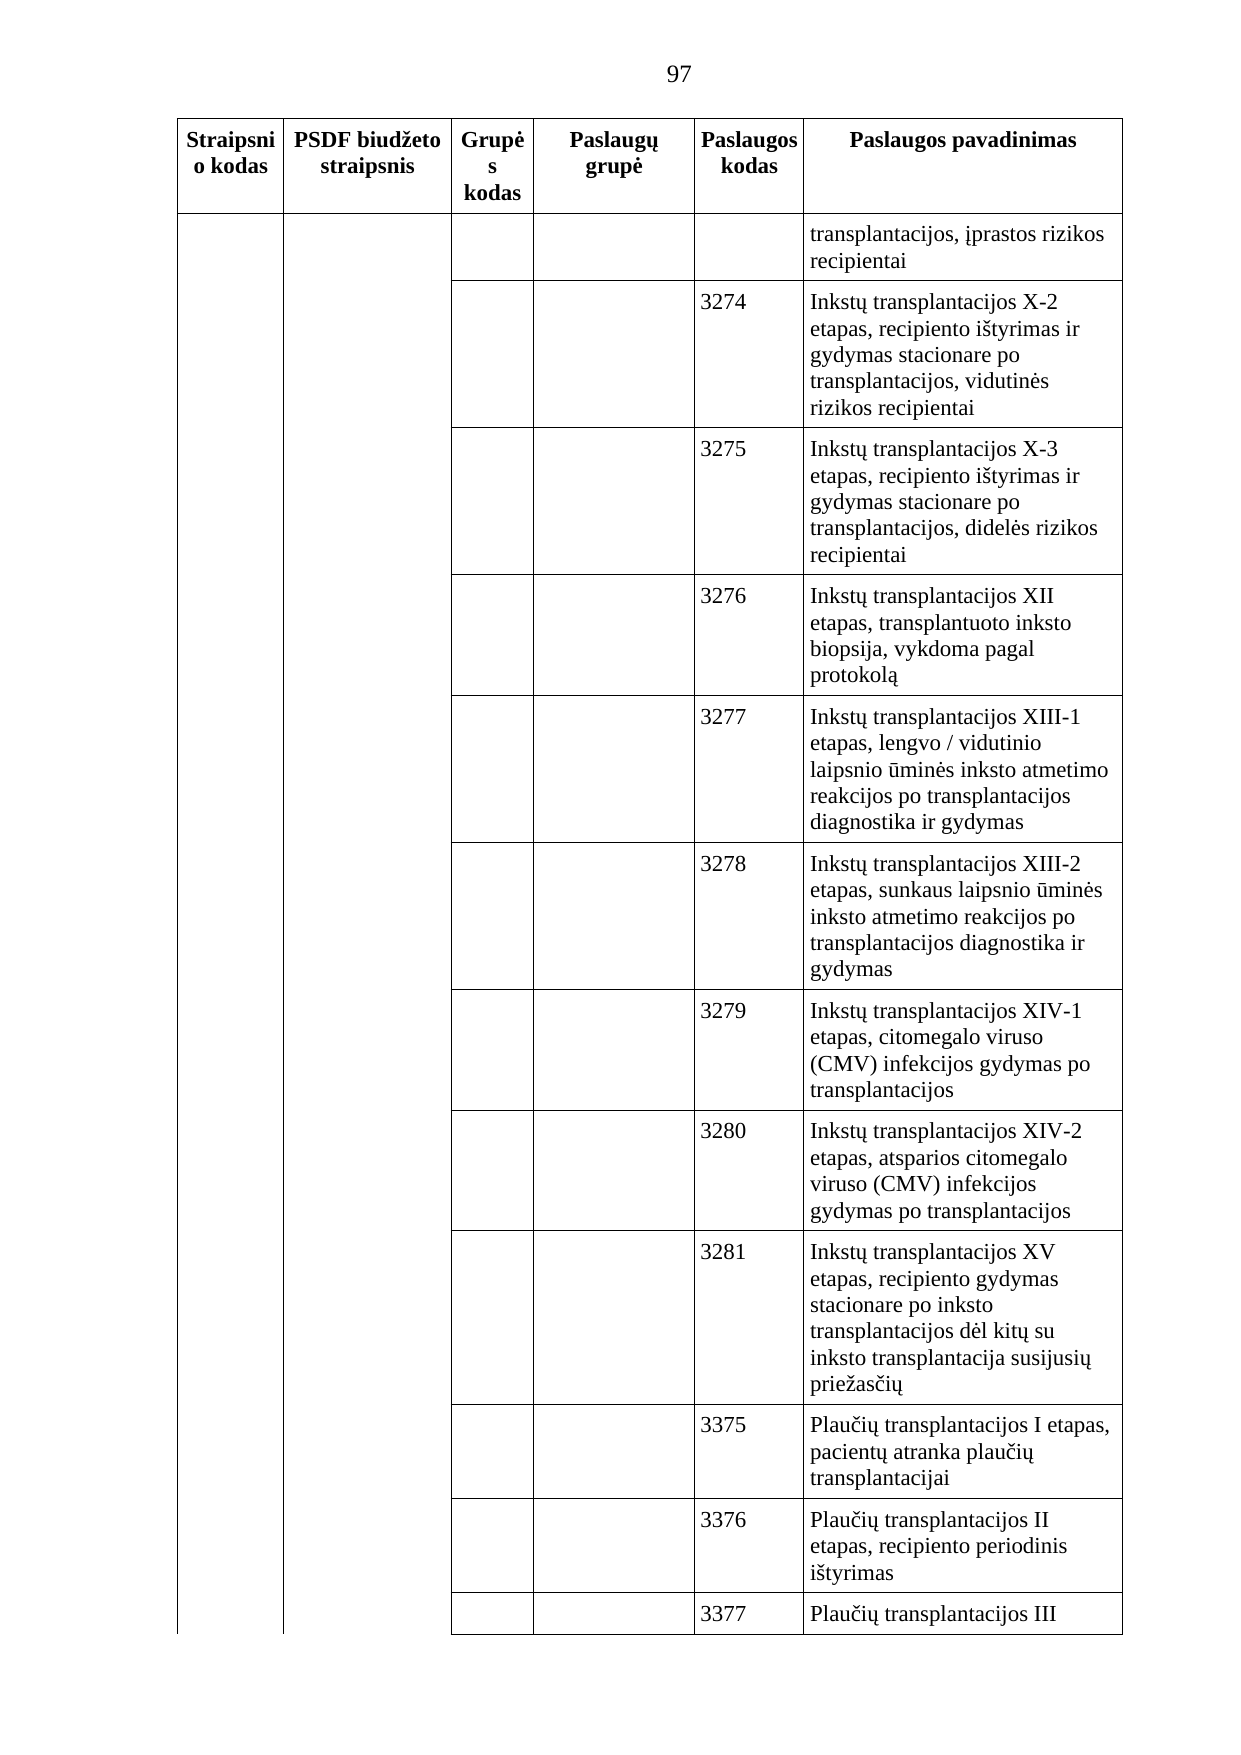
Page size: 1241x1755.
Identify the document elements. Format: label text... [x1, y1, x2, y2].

table_cell [534, 214, 694, 280]
table_cell Inkstų transplantacijos XIII-1 etapas, lengvo / vidutinio laipsnio ūminės inksto atmetimo reakcijos po transplantacijos diagnostika ir gydymas [804, 696, 1122, 842]
table_cell [534, 1231, 694, 1403]
table_cell [452, 575, 533, 695]
table_cell [178, 1110, 283, 1230]
table_cell [452, 843, 533, 989]
table_cell transplantacijos, įprastos rizikos recipientai [804, 214, 1122, 280]
table_cell 3276 [695, 575, 803, 695]
table_cell [178, 1592, 283, 1633]
table_cell [284, 842, 451, 989]
table_cell [452, 281, 533, 427]
table_cell [534, 696, 694, 842]
table_cell [178, 574, 283, 695]
table_header Grupės kodas [452, 119, 533, 212]
table_cell [178, 842, 283, 989]
table_cell [284, 427, 451, 574]
table_cell Plaučių transplantacijos I etapas, pacientų atranka plaučių transplantacijai [804, 1405, 1122, 1498]
table_cell [452, 1499, 533, 1592]
table_cell [452, 990, 533, 1109]
table_cell [534, 1499, 694, 1592]
table_cell [284, 1592, 451, 1633]
table_cell [284, 1404, 451, 1498]
table_cell 3375 [695, 1405, 803, 1498]
table_cell [284, 574, 451, 695]
table_cell 3280 [695, 1111, 803, 1230]
table_cell [284, 1498, 451, 1592]
table_cell 3277 [695, 696, 803, 842]
table_cell Inkstų transplantacijos XII etapas, transplantuoto inksto biopsija, vykdoma pagal protokolą [804, 575, 1122, 695]
table_cell Inkstų transplantacijos X-2 etapas, recipiento ištyrimas ir gydymas stacionare po transplantacijos, vidutinės rizikos recipientai [804, 281, 1122, 427]
table_cell [284, 695, 451, 842]
table_cell 3278 [695, 843, 803, 989]
table_cell [178, 1498, 283, 1592]
table_cell [178, 427, 283, 574]
table_cell Inkstų transplantacijos XIV-1 etapas, citomegalo viruso (CMV) infekcijos gydymas po transplantacijos [804, 990, 1122, 1109]
table_header Straipsnio kodas [178, 119, 283, 212]
table_cell [534, 281, 694, 427]
table_cell [452, 428, 533, 574]
table_header PSDF biudžeto straipsnis [284, 119, 451, 212]
table_cell [695, 214, 803, 280]
table_cell [452, 1405, 533, 1498]
table_cell [178, 1230, 283, 1403]
table_cell [178, 214, 283, 280]
table_cell [284, 280, 451, 427]
table_cell 3376 [695, 1499, 803, 1592]
table_header Paslaugos kodas [695, 119, 803, 212]
table_cell [178, 1404, 283, 1498]
table_cell [452, 696, 533, 842]
table_header Paslaugos pavadinimas [804, 119, 1122, 212]
table_cell 3275 [695, 428, 803, 574]
table_cell [452, 214, 533, 280]
table_cell [534, 428, 694, 574]
table_cell Plaučių transplantacijos III [804, 1593, 1122, 1633]
table_cell [284, 1230, 451, 1403]
table_cell [534, 843, 694, 989]
table_cell [452, 1231, 533, 1403]
table_cell [534, 990, 694, 1109]
table_cell Inkstų transplantacijos XIII-2 etapas, sunkaus laipsnio ūminės inksto atmetimo reakcijos po transplantacijos diagnostika ir gydymas [804, 843, 1122, 989]
table_cell [178, 695, 283, 842]
table_cell Inkstų transplantacijos X-3 etapas, recipiento ištyrimas ir gydymas stacionare po transplantacijos, didelės rizikos recipientai [804, 428, 1122, 574]
table_cell [284, 989, 451, 1109]
table_cell Inkstų transplantacijos XIV-2 etapas, atsparios citomegalo viruso (CMV) infekcijos gydymas po transplantacijos [804, 1111, 1122, 1230]
table_header Paslaugų grupė [534, 119, 694, 212]
table_cell 3274 [695, 281, 803, 427]
table_cell [534, 1111, 694, 1230]
table_cell [534, 1593, 694, 1633]
table_cell 3281 [695, 1231, 803, 1403]
table_cell Plaučių transplantacijos II etapas, recipiento periodinis ištyrimas [804, 1499, 1122, 1592]
table_cell [284, 214, 451, 280]
table_cell [178, 280, 283, 427]
table_cell [284, 1110, 451, 1230]
table_cell Inkstų transplantacijos XV etapas, recipiento gydymas stacionare po inksto transplantacijos dėl kitų su inksto transplantacija susijusių priežasčių [804, 1231, 1122, 1403]
table_cell 3279 [695, 990, 803, 1109]
table_cell [452, 1593, 533, 1633]
table_cell [534, 1405, 694, 1498]
table_cell [178, 989, 283, 1109]
table_cell [534, 575, 694, 695]
table_cell 3377 [695, 1593, 803, 1633]
table_cell [452, 1111, 533, 1230]
